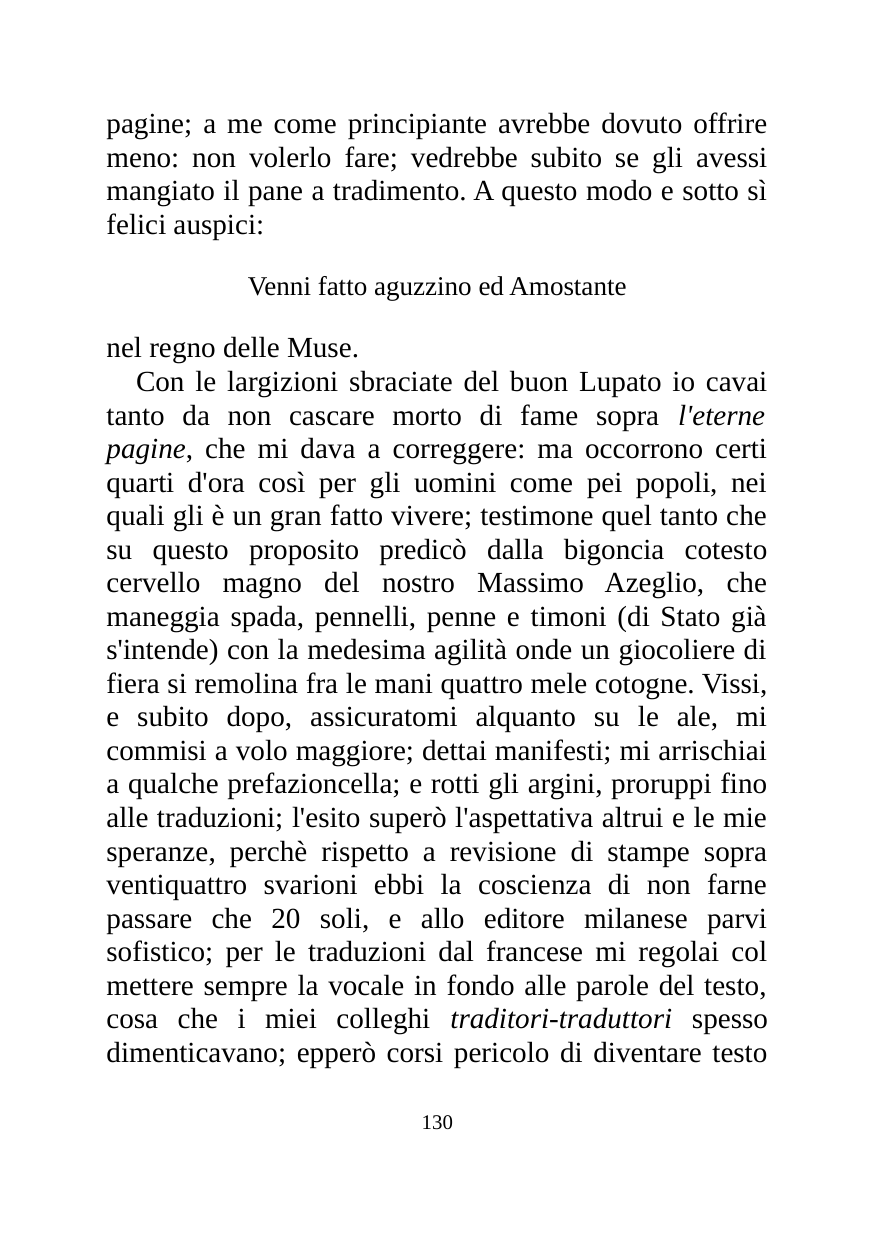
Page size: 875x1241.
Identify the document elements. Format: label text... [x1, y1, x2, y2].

text Con le largizioni sbraciate del buon Lupato io cavai tanto da non cascare morto di fame sopra l'eterne pagine, che mi dava a correggere: ma occorrono certi quarti d'ora così per gli uomini come pei popoli, nei quali gli è un gran fatto vivere; testimone quel tanto che su questo proposito predicò dalla bigoncia cotesto cervello magno del nostro Massimo Azeglio, che maneggia spada, pennelli, penne e timoni (di Stato già s'intende) con la medesima agilità onde un giocoliere di fiera si remolina fra le mani quattro mele cotogne. Vissi, e subito dopo, assicuratomi alquanto su le ale, mi commisi a volo maggiore; dettai manifesti; mi arrischiai a qualche prefazioncella; e rotti gli argini, proruppi fino alle traduzioni; l'esito superò l'aspettativa altrui e le mie speranze, perchè rispetto a revisione di stampe sopra ventiquattro svarioni ebbi la coscienza di non farne passare che 20 soli, e allo editore milanese parvi sofistico; per le traduzioni dal francese mi regolai col mettere sempre la vocale in fondo alle parole del testo, cosa che i miei colleghi traditori-traduttori spesso dimenticavano; epperò corsi pericolo di diventare testo [106, 364, 768, 1068]
text Venni fatto aguzzino ed Amostante [106, 270, 768, 301]
text pagine; a me come principiante avrebbe dovuto offrire meno: non volerlo fare; vedrebbe subito se gli avessi mangiato il pane a tradimento. A questo modo e sotto sì felici auspici: [106, 106, 768, 240]
text nel regno delle Muse. [106, 331, 768, 364]
